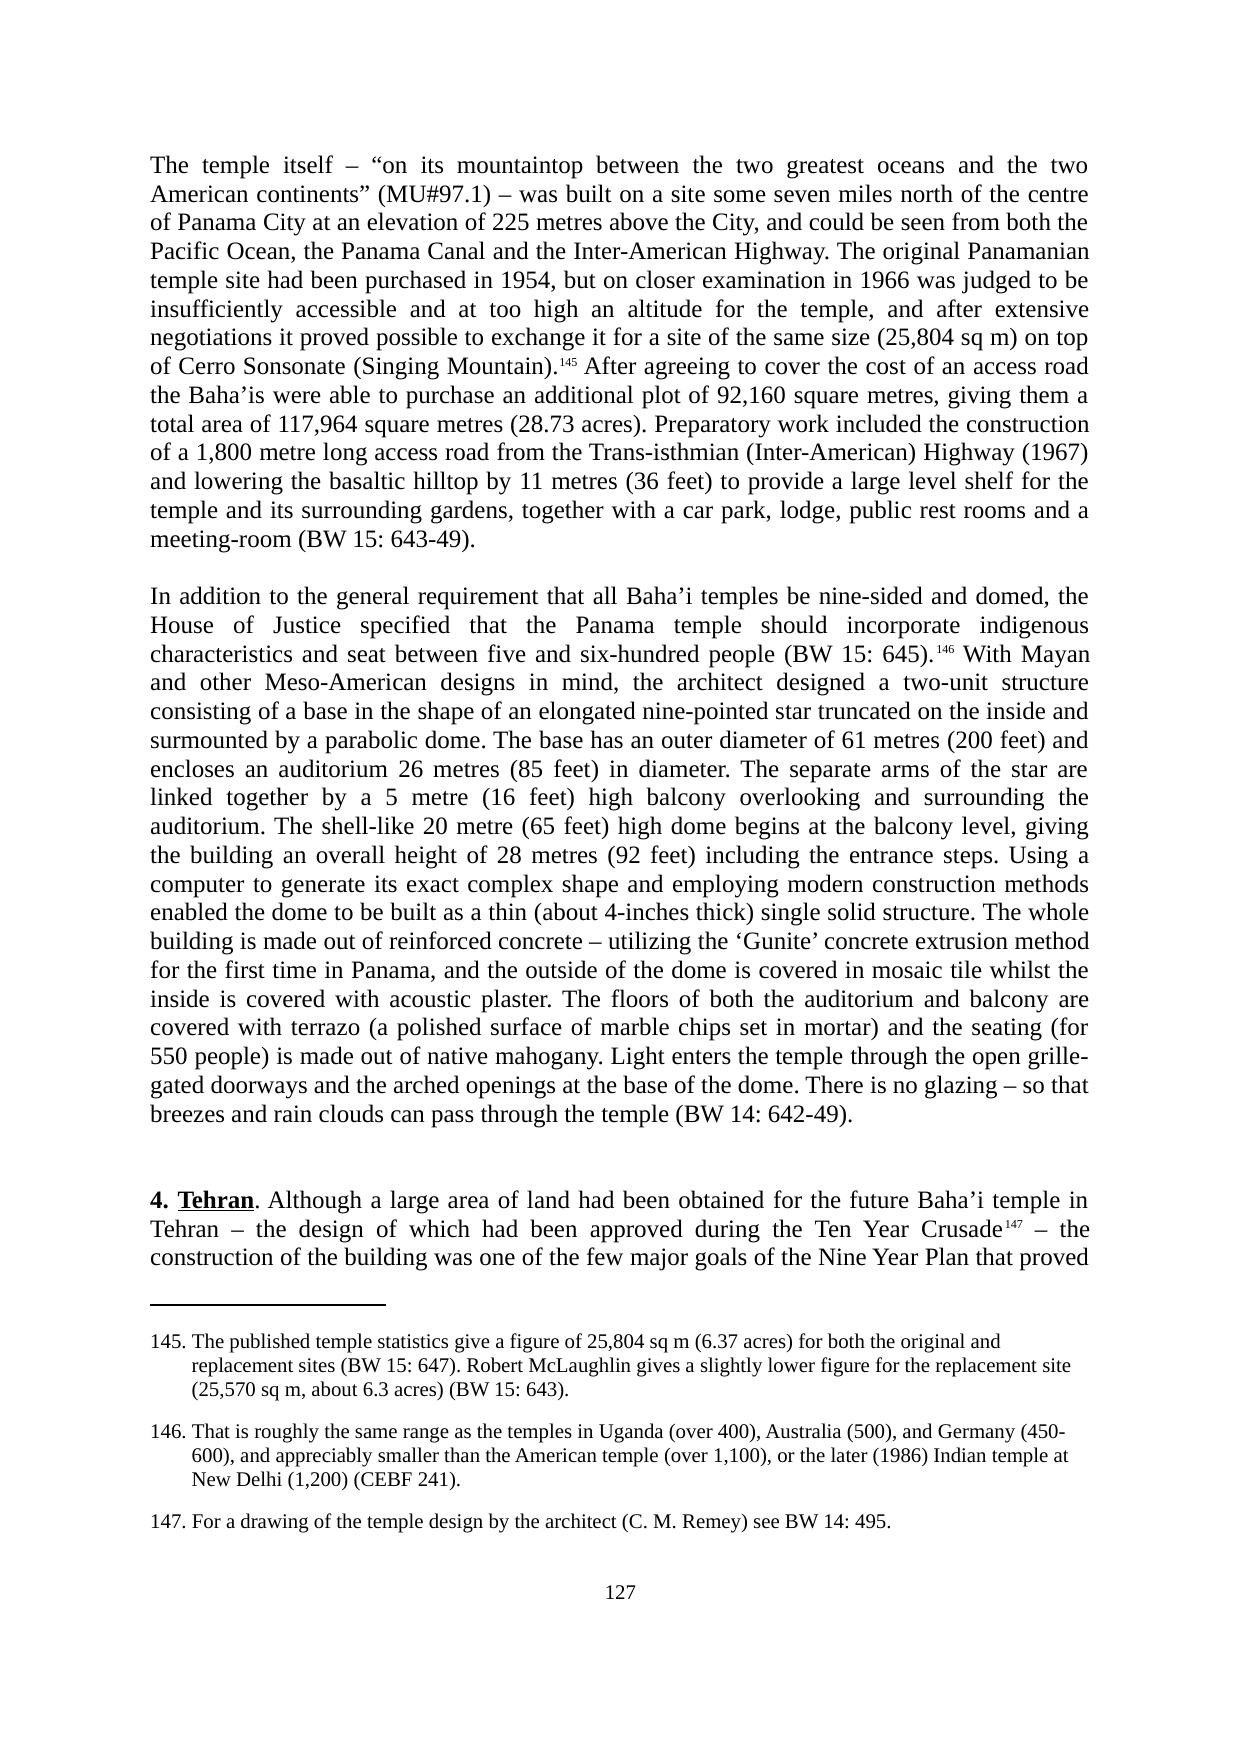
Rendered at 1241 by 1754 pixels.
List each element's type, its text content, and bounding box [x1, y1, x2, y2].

text The temple itself – “on its mountaintop between the two greatest oceans and the two American continents” (MU#97.1) – was built on a site some seven miles north of the centre of Panama City at an elevation of 225 metres above the City, and could be seen from both the Pacific Ocean, the Panama Canal and the Inter-American Highway. The original Panamanian temple site had been purchased in 1954, but on closer examination in 1966 was judged to be insufficiently accessible and at too high an altitude for the temple, and after extensive negotiations it proved possible to exchange it for a site of the same size (25,804 sq m) on top of Cerro Sonsonate (Singing Mountain). After agreeing to cover the cost of an access road the Baha’is were able to purchase an additional plot of 92,160 square metres, giving them a total area of 117,964 square metres (28.73 acres). Preparatory work included the construction of a 1,800 metre long access road from the Trans-isthmian (Inter-American) Highway (1967) and lowering the basaltic hilltop by 11 metres (36 feet) to provide a large level shelf for the temple and its surrounding gardens, together with a car park, lodge, public rest rooms and a meeting-room (BW 15: 643-49). [150, 150, 1090, 552]
text The published temple statistics give a figure of 25,804 sq m (6.37 acres) for both the original and replacement sites (BW 15: 647). Robert McLaughlin gives a slightly lower figure for the replacement site (25,570 sq m, about 6.3 acres) (BW 15: 643). [150, 1329, 1090, 1401]
text That is roughly the same range as the temples in Uganda (over 400), Australia (500), and Germany (450-600), and appreciably smaller than the American temple (over 1,100), or the later (1986) Indian temple at New Delhi (1,200) (CEBF 241). [150, 1419, 1090, 1491]
text For a drawing of the temple design by the architect (C. M. Remey) see BW 14: 495. [150, 1509, 1090, 1533]
text 4. Tehran. Although a large area of land had been obtained for the future Baha’i temple in Tehran – the design of which had been approved during the Ten Year Crusade – the construction of the building was one of the few major goals of the Nine Year Plan that proved [150, 1185, 1090, 1271]
text In addition to the general requirement that all Baha’i temples be nine-sided and domed, the House of Justice specified that the Panama temple should incorporate indigenous characteristics and seat between five and six-hundred people (BW 15: 645). With Mayan and other Meso-American designs in mind, the architect designed a two-unit structure consisting of a base in the shape of an elongated nine-pointed star truncated on the inside and surmounted by a parabolic dome. The base has an outer diameter of 61 metres (200 feet) and encloses an auditorium 26 metres (85 feet) in diameter. The separate arms of the star are linked together by a 5 metre (16 feet) high balcony overlooking and surrounding the auditorium. The shell-like 20 metre (65 feet) high dome begins at the balcony level, giving the building an overall height of 28 metres (92 feet) including the entrance steps. Using a computer to generate its exact complex shape and employing modern construction methods enabled the dome to be built as a thin (about 4-inches thick) single solid structure. The whole building is made out of reinforced concrete – utilizing the ‘Gunite’ concrete extrusion method for the first time in Panama, and the outside of the dome is covered in mosaic tile whilst the inside is covered with acoustic plaster. The floors of both the auditorium and balcony are covered with terrazo (a polished surface of marble chips set in mortar) and the seating (for 550 people) is made out of native mahogany. Light enters the temple through the open grille-gated doorways and the arched openings at the base of the dome. There is no glazing – so that breezes and rain clouds can pass through the temple (BW 14: 642-49). [150, 581, 1090, 1127]
